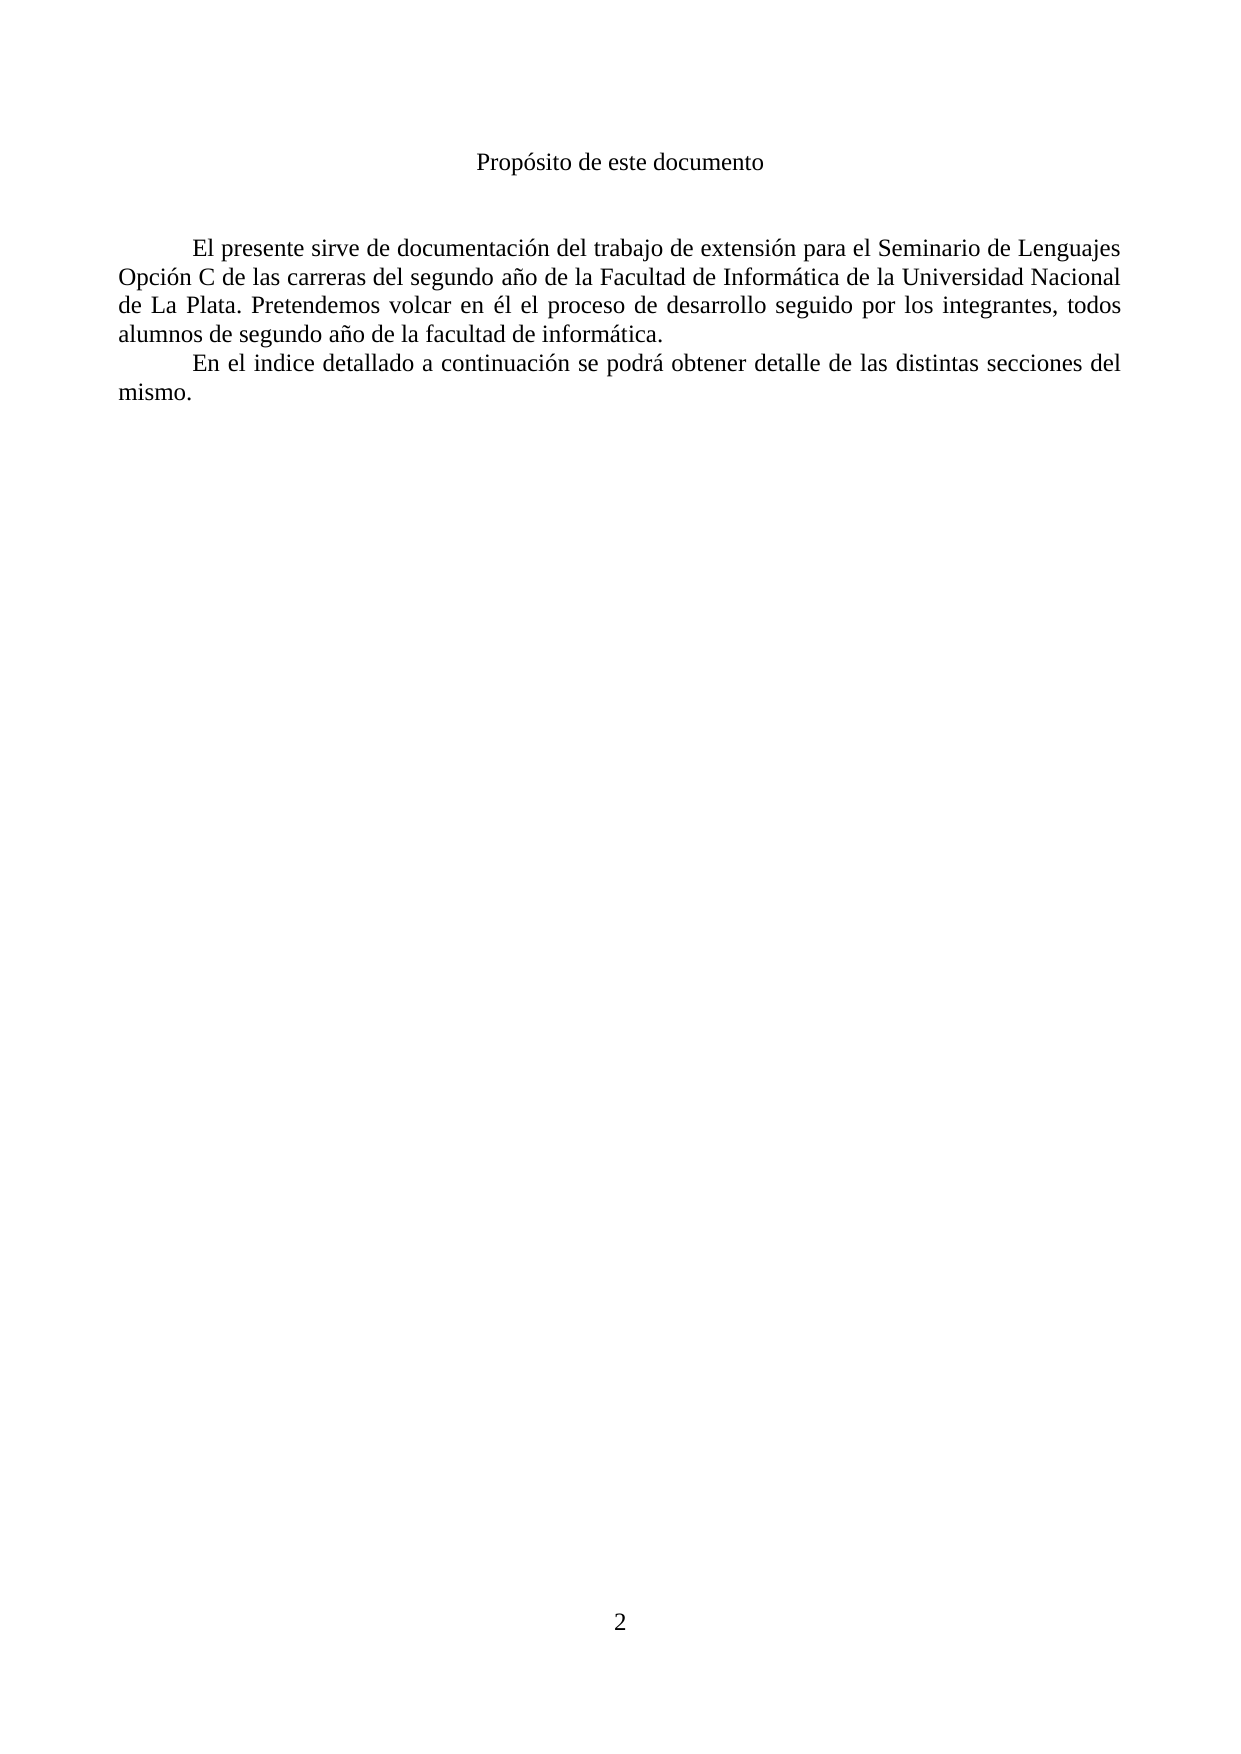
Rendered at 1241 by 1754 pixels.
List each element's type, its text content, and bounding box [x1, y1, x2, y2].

text Propósito de este documento [118, 147, 1122, 176]
text El presente sirve de documentación del trabajo de extensión para el Seminario de Lenguajes Opción C de las carreras del segundo año de la Facultad de Informática de la Universidad Nacional de La Plata. Pretendemos volcar en él el proceso de desarrollo seguido por los integrantes, todos alumnos de segundo año de la facultad de informática. [118, 233, 1122, 348]
text En el indice detallado a continuación se podrá obtener detalle de las distintas secciones del mismo. [118, 348, 1122, 406]
